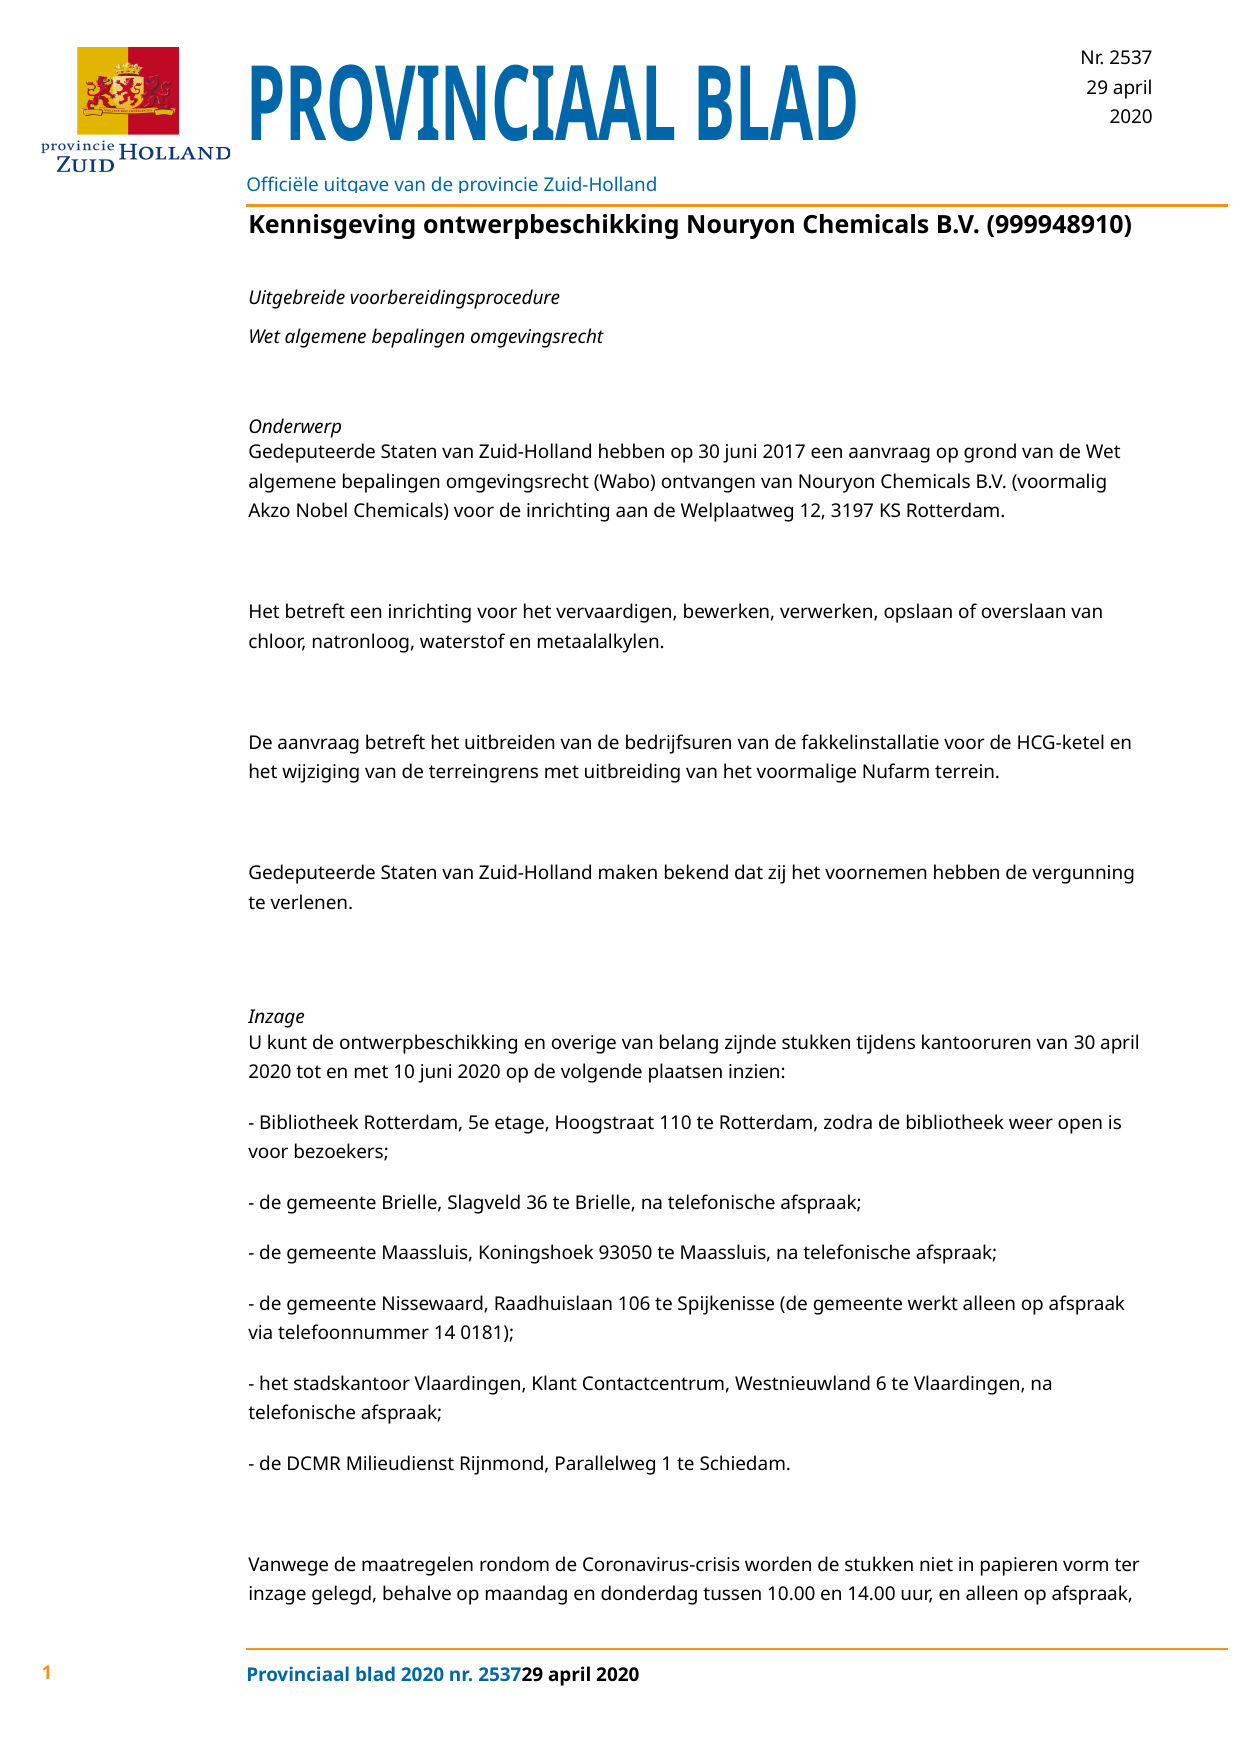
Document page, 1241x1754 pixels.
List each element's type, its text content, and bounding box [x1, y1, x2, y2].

text Onderwerp [248, 413, 1152, 438]
text - het stadskantoor Vlaardingen, Klant Contactcentrum, Westnieuwland 6 te Vlaardingen, na telefonische afspraak; [248, 1370, 1152, 1425]
text U kunt de ontwerpbeschikking en overige van belang zijnde stukken tijdens kantooruren van 30 april 2020 tot en met 10 juni 2020 op de volgende plaatsen inzien: [248, 1029, 1152, 1084]
picture [41, 47, 231, 172]
text - de DCMR Milieudienst Rijnmond, Parallelweg 1 te Schiedam. [248, 1450, 1152, 1476]
text Inzage [248, 1003, 1152, 1029]
text - de gemeente Maassluis, Koningshoek 93050 te Maassluis, na telefonische afspraak; [248, 1239, 1152, 1265]
text Gedeputeerde Staten van Zuid-Holland hebben op 30 juni 2017 een aanvraag op grond van de Wet algemene bepalingen omgevingsrecht (Wabo) ontvangen van Nouryon Chemicals B.V. (voormalig Akzo Nobel Chemicals) voor de inrichting aan de Welplaatweg 12, 3197 KS Rotterdam. [248, 438, 1152, 523]
text Vanwege de maatregelen rondom de Coronavirus-crisis worden de stukken niet in papieren vorm ter inzage gelegd, behalve op maandag en donderdag tussen 10.00 en 14.00 uur, en alleen op afspraak, [248, 1551, 1152, 1606]
text - de gemeente Nissewaard, Raadhuislaan 106 te Spijkenisse (de gemeente werkt alleen op afspraak via telefoonnummer 14 0181); [248, 1290, 1152, 1345]
text - Bibliotheek Rotterdam, 5e etage, Hoogstraat 110 te Rotterdam, zodra de bibliotheek weer open is voor bezoekers; [248, 1109, 1152, 1164]
text Gedeputeerde Staten van Zuid-Holland maken bekend dat zij het voornemen hebben de vergunning te verlenen. [248, 859, 1152, 915]
text Het betreft een inrichting voor het vervaardigen, bewerken, verwerken, opslaan of overslaan van chloor, natronloog, waterstof en metaalalkylen. [248, 598, 1152, 654]
text Kennisgeving ontwerpbeschikking Nouryon Chemicals B.V. (999948910) [248, 207, 1152, 241]
text - de gemeente Brielle, Slagveld 36 te Brielle, na telefonische afspraak; [248, 1189, 1152, 1215]
text Wet algemene bepalingen omgevingsrecht [248, 323, 1152, 349]
text Uitgebreide voorbereidingsprocedure [248, 284, 1152, 309]
text De aanvraag betreft het uitbreiden van de bedrijfsuren van de fakkelinstallatie voor de HCG-ketel en het wijziging van de terreingrens met uitbreiding van het voormalige Nufarm terrein. [248, 729, 1152, 784]
